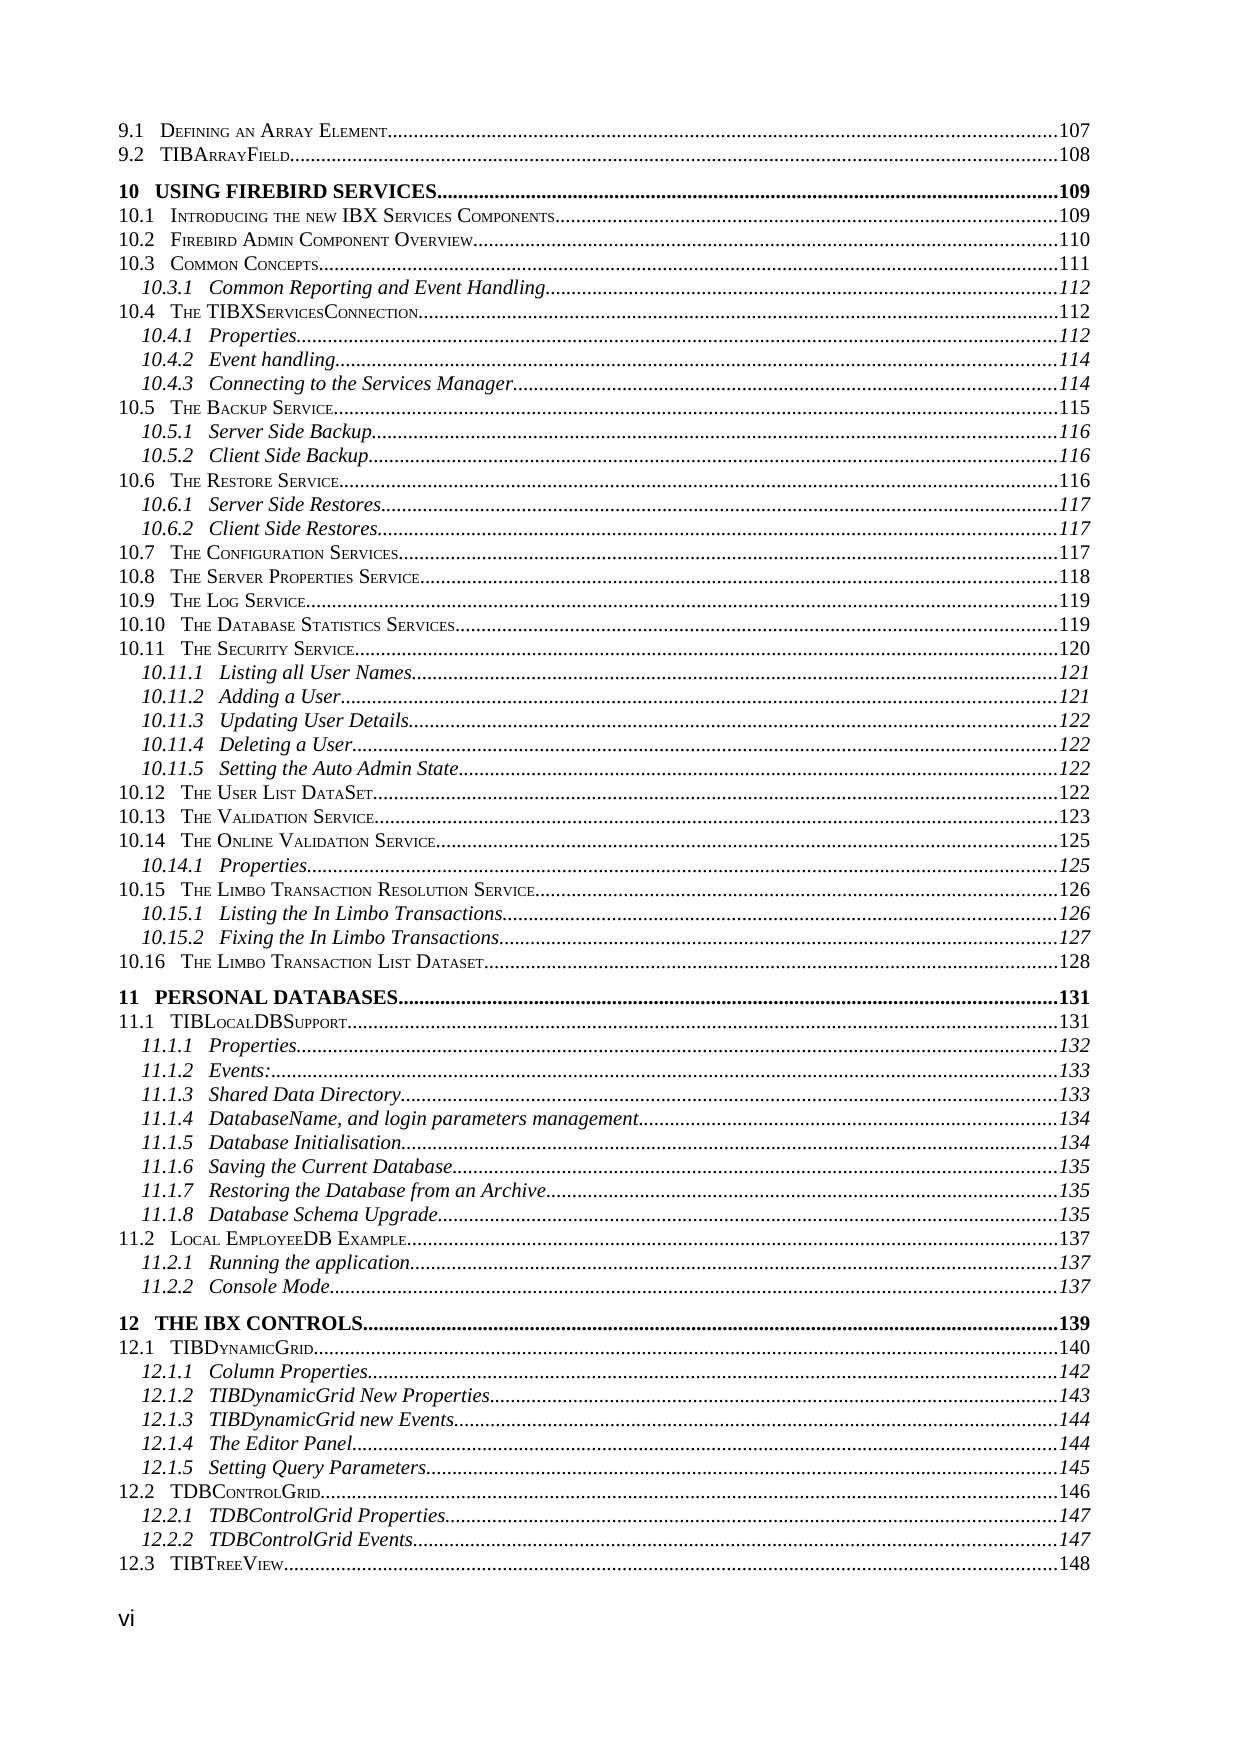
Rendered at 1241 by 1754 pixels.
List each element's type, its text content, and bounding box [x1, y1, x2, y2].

text 11.1.7 Restoring the Database from an Archive 135 [141, 1178, 1122, 1202]
text 12.2.2 TDBControlGrid Events 147 [141, 1527, 1122, 1551]
text 10.6 The Restore Service 116 [118, 467, 1122, 492]
text 10.4 The TIBXServicesConnection 112 [118, 299, 1122, 323]
text 12.1.2 TIBDynamicGrid New Properties 143 [141, 1383, 1122, 1407]
text 12.2.1 TDBControlGrid Properties 147 [141, 1503, 1122, 1527]
text 10.5.2 Client Side Backup 116 [141, 443, 1122, 467]
text 10.4.2 Event handling 114 [141, 347, 1122, 371]
text 12 The IBX Controls 139 [118, 1311, 1122, 1335]
text 12.1.4 The Editor Panel 144 [141, 1431, 1122, 1455]
text 10.2 Firebird Admin Component Overview 110 [118, 227, 1122, 251]
text 10.12 The User List DataSet 122 [118, 780, 1122, 804]
text 11.2.2 Console Mode 137 [141, 1274, 1122, 1298]
text 10.16 The Limbo Transaction List Dataset 128 [118, 949, 1122, 973]
text 10.6.1 Server Side Restores 117 [141, 492, 1122, 516]
text 10.15.1 Listing the In Limbo Transactions 126 [141, 901, 1122, 925]
text 10.7 The Configuration Services 117 [118, 540, 1122, 564]
text 12.3 TIBTreeView 148 [118, 1551, 1122, 1575]
text 10.4.1 Properties 112 [141, 323, 1122, 347]
text 11.1.8 Database Schema Upgrade 135 [141, 1202, 1122, 1226]
text 11 Personal Databases 131 [118, 985, 1122, 1009]
text 12.2 TDBControlGrid 146 [118, 1479, 1122, 1503]
text 9.1 Defining an Array Element 107 [118, 118, 1122, 142]
text 11.2.1 Running the application 137 [141, 1250, 1122, 1274]
text 10.10 The Database Statistics Services 119 [118, 612, 1122, 636]
text 10.6.2 Client Side Restores 117 [141, 516, 1122, 540]
text 10.5 The Backup Service 115 [118, 395, 1122, 419]
text 12.1.5 Setting Query Parameters 145 [141, 1455, 1122, 1479]
text 9.2 TIBArrayField 108 [118, 142, 1122, 166]
text 12.1.1 Column Properties 142 [141, 1359, 1122, 1383]
text 10 Using Firebird Services 109 [118, 179, 1122, 203]
text 11.1.6 Saving the Current Database 135 [141, 1154, 1122, 1178]
text 11.1.3 Shared Data Directory 133 [141, 1082, 1122, 1106]
text 10.8 The Server Properties Service 118 [118, 564, 1122, 588]
text 10.11.4 Deleting a User 122 [141, 732, 1122, 756]
text 11.2 Local EmployeeDB Example 137 [118, 1226, 1122, 1250]
text 10.15 The Limbo Transaction Resolution Service 126 [118, 877, 1122, 901]
text 10.11 The Security Service 120 [118, 636, 1122, 660]
text 11.1.1 Properties 132 [141, 1033, 1122, 1057]
text 10.15.2 Fixing the In Limbo Transactions 127 [141, 925, 1122, 949]
text 10.14 The Online Validation Service 125 [118, 828, 1122, 852]
text 10.13 The Validation Service 123 [118, 804, 1122, 828]
text 10.11.1 Listing all User Names 121 [141, 660, 1122, 684]
text 12.1.3 TIBDynamicGrid new Events 144 [141, 1407, 1122, 1431]
text 12.1 TIBDynamicGrid 140 [118, 1335, 1122, 1359]
text 11.1.5 Database Initialisation 134 [141, 1130, 1122, 1154]
text 10.5.1 Server Side Backup 116 [141, 419, 1122, 443]
text 10.11.5 Setting the Auto Admin State 122 [141, 756, 1122, 780]
text 10.3 Common Concepts 111 [118, 251, 1122, 275]
text 11.1 TIBLocalDBSupport 131 [118, 1009, 1122, 1033]
text 10.11.3 Updating User Details 122 [141, 708, 1122, 732]
text 10.11.2 Adding a User 121 [141, 684, 1122, 708]
text 10.14.1 Properties 125 [141, 852, 1122, 877]
text 10.1 Introducing the new IBX Services Components 109 [118, 203, 1122, 227]
text 10.3.1 Common Reporting and Event Handling 112 [141, 275, 1122, 299]
text 10.9 The Log Service 119 [118, 588, 1122, 612]
text 11.1.2 Events: 133 [141, 1057, 1122, 1082]
text 10.4.3 Connecting to the Services Manager 114 [141, 371, 1122, 395]
text 11.1.4 DatabaseName, and login parameters management 134 [141, 1106, 1122, 1130]
